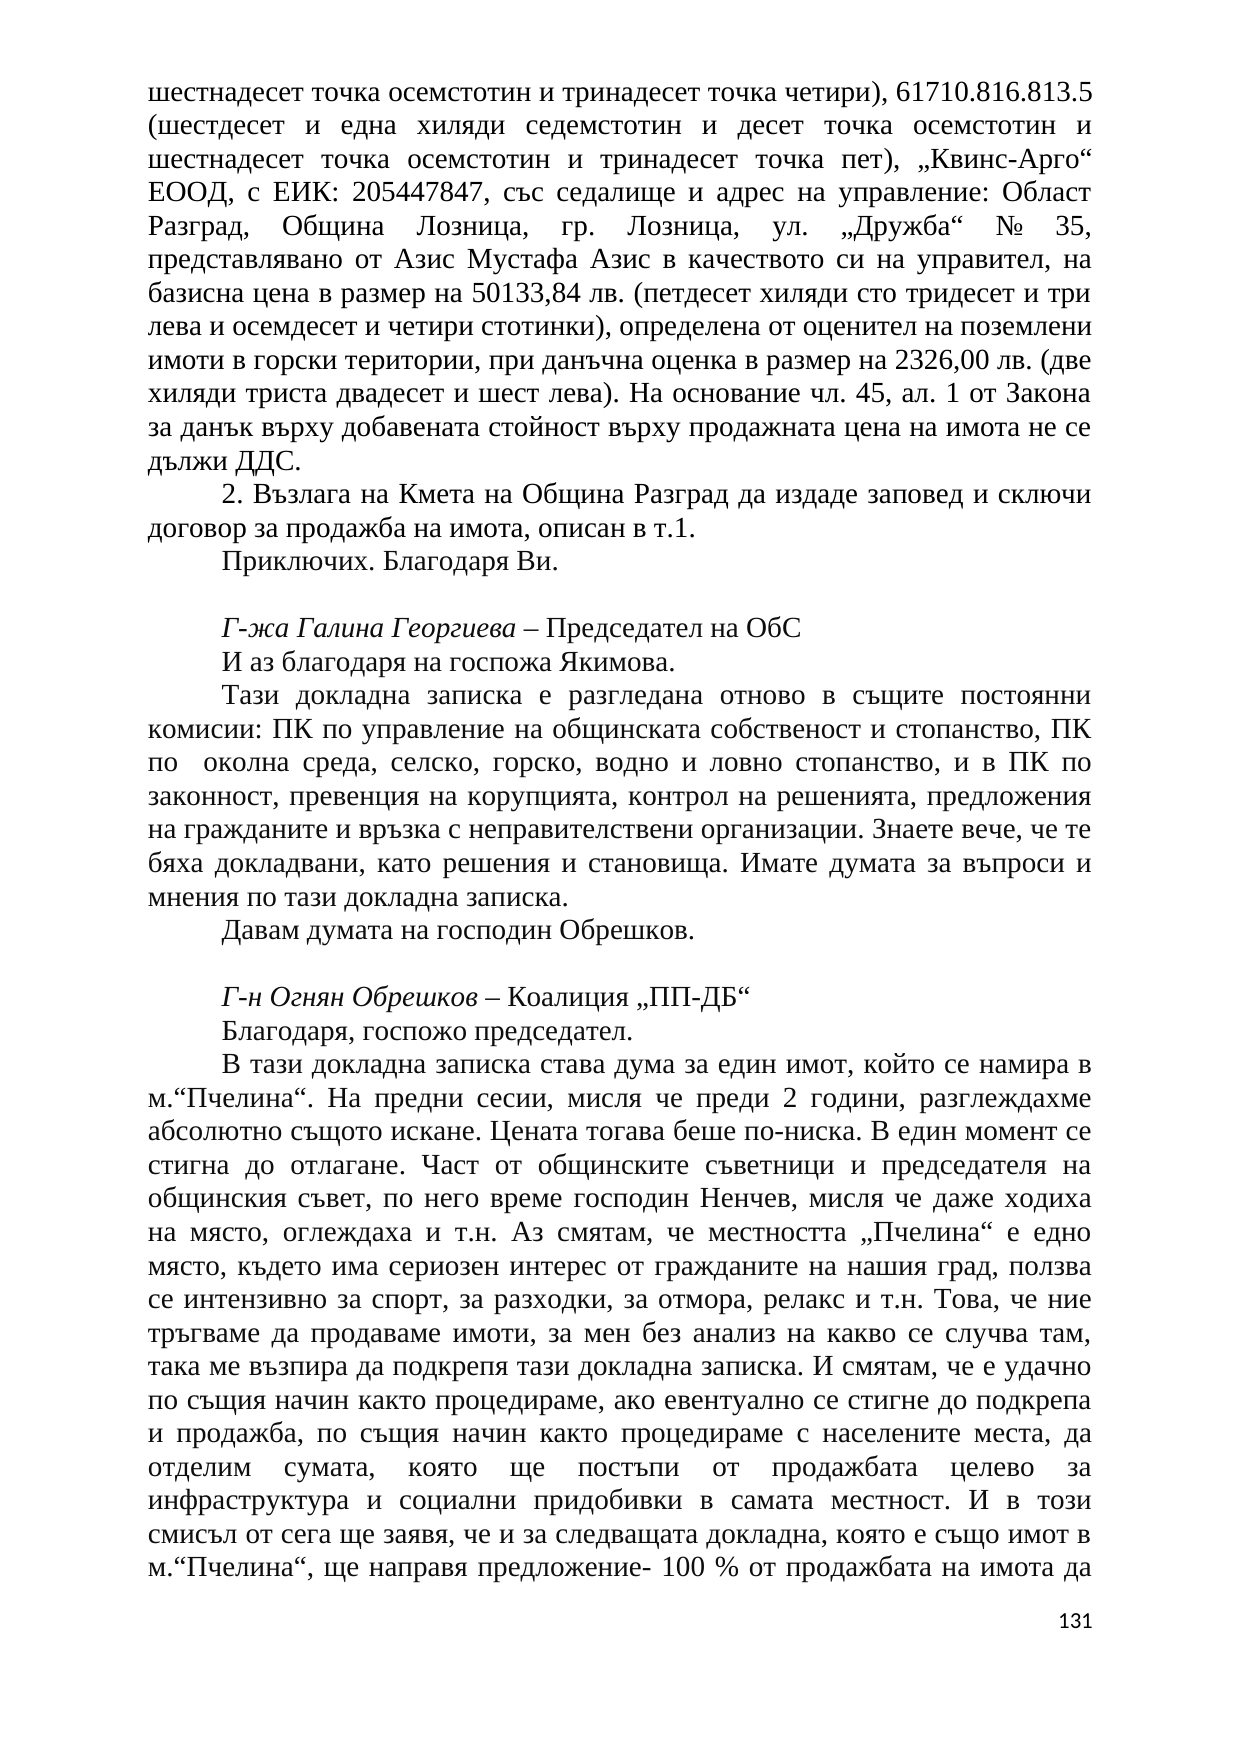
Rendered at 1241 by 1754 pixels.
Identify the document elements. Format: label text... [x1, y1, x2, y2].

text Приключих. Благодаря Ви. [148, 543, 1093, 577]
text Давам думата на господин Обрешков. [148, 912, 1093, 946]
text Г-жа Галина Георгиева – Председател на ОбС [148, 610, 1093, 644]
text В тази докладна записка става дума за един имот, който се намира в м.“Пчелина“. На предни сесии, мисля че преди 2 години, разглеждахме абсолютно същото искане. Цената тогава беше по-ниска. В един момент се стигна до отлагане. Част от общинските съветници и председателя на общинския съвет, по него време господин Ненчев, мисля че даже ходиха на място, оглеждаха и т.н. Аз смятам, че местността „Пчелина“ е едно място, където има сериозен интерес от гражданите на нашия град, ползва се интензивно за спорт, за разходки, за отмора, релакс и т.н. Това, че ние тръгваме да продаваме имоти, за мен без анализ на какво се случва там, така ме възпира да подкрепя тази докладна записка. И смятам, че е удачно по същия начин както процедираме, ако евентуално се стигне до подкрепа и продажба, по същия начин както процедираме с населените места, да отделим сумата, която ще постъпи от продажбата целево за инфраструктура и социални придобивки в самата местност. И в този смисъл от сега ще заявя, че и за следващата докладна, която е също имот в м.“Пчелина“, ще направя предложение- 100 % от продажбата на имота да [148, 1046, 1093, 1583]
text Тази докладна записка е разгледана отново в същите постоянни комисии: ПК по управление на общинската собственост и стопанство, ПК по околна среда, селско, горско, водно и ловно стопанство, и в ПК по законност, превенция на корупцията, контрол на решенията, предложения на гражданите и връзка с неправителствени организации. Знаете вече, че те бяха докладвани, като решения и становища. Имате думата за въпроси и мнения по тази докладна записка. [148, 677, 1093, 912]
text Г-н Огнян Обрешков – Коалиция „ПП-ДБ“ [148, 979, 1093, 1013]
text 2. Възлага на Кмета на Община Разград да издаде заповед и сключи договор за продажба на имота, описан в т.1. [148, 476, 1093, 543]
text И аз благодаря на госпожа Якимова. [148, 644, 1093, 677]
text шестнадесет точка осемстотин и тринадесет точка четири), 61710.816.813.5 (шестдесет и една хиляди седемстотин и десет точка осемстотин и шестнадесет точка осемстотин и тринадесет точка пет), „Квинс-Арго“ ЕООД, с ЕИК: 205447847, със седалище и адрес на управление: Област Разград, Община Лозница, гр. Лозница, ул. „Дружба“ № 35, представлявано от Азис Мустафа Азис в качеството си на управител, на базисна цена в размер на 50133,84 лв. (петдесет хиляди сто тридесет и три лева и осемдесет и четири стотинки), определена от оценител на поземлени имоти в горски територии, при данъчна оценка в размер на 2326,00 лв. (две хиляди триста двадесет и шест лева). На основание чл. 45, ал. 1 от Закона за данък върху добавената стойност върху продажната цена на имота не се дължи ДДС. [148, 74, 1093, 476]
text Благодаря, госпожо председател. [148, 1013, 1093, 1046]
